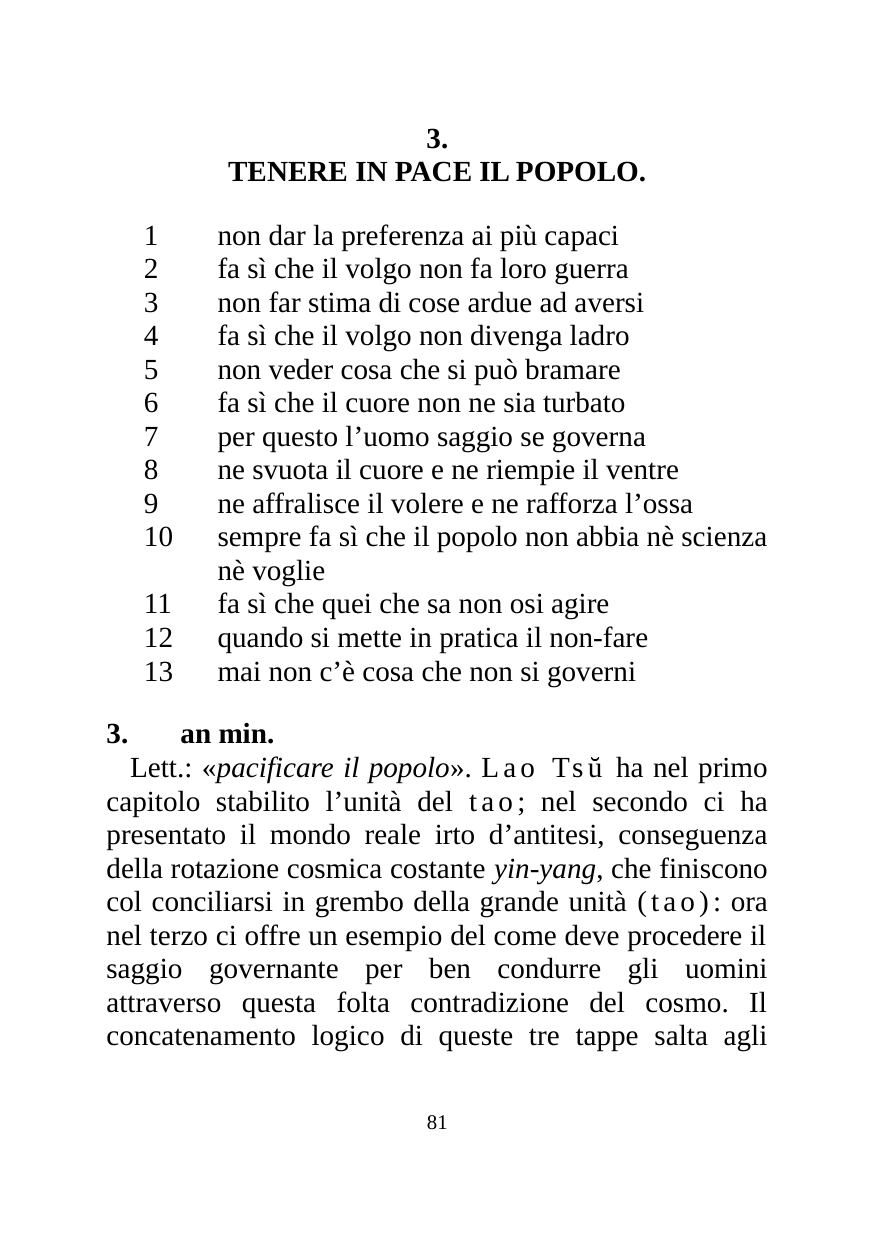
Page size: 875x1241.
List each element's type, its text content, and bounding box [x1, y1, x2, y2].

list ne svuota il cuore e ne riempie il ventre [144, 452, 768, 486]
list fa sì che il volgo non divenga ladro [144, 318, 768, 352]
text Lett.: «pacificare il popolo». Lao Tsŭ ha nel primo capitolo stabilito l’unità del tao; nel secondo ci ha presentato il mondo reale irto d’antitesi, conseguenza della rotazione cosmica costante yin-yang, che finiscono col conciliarsi in grembo della grande unità (tao): ora nel terzo ci offre un esempio del come deve procedere il saggio governante per ben condurre gli uomini attraverso questa folta contradizione del cosmo. Il concatenamento logico di queste tre tappe salta agli [106, 750, 768, 1052]
subtitle 3. Tenere in pace il popolo. [106, 121, 768, 188]
list mai non c’è cosa che non si governi [144, 654, 768, 687]
list per questo l’uomo saggio se governa [144, 419, 768, 452]
list non veder cosa che si può bramare [144, 352, 768, 385]
list non far stima di cose ardue ad aversi [144, 285, 768, 318]
list fa sì che il cuore non ne sia turbato [144, 385, 768, 419]
list ne affralisce il volere e ne rafforza l’ossa [144, 486, 768, 519]
list an min. [106, 717, 768, 750]
list fa sì che quei che sa non osi agire [144, 587, 768, 620]
list sempre fa sì che il popolo non abbia nè scienza nè voglie [144, 519, 768, 587]
list quando si mette in pratica il non-fare [144, 620, 768, 654]
list non dar la preferenza ai più capaci [144, 218, 768, 251]
list fa sì che il volgo non fa loro guerra [144, 251, 768, 285]
